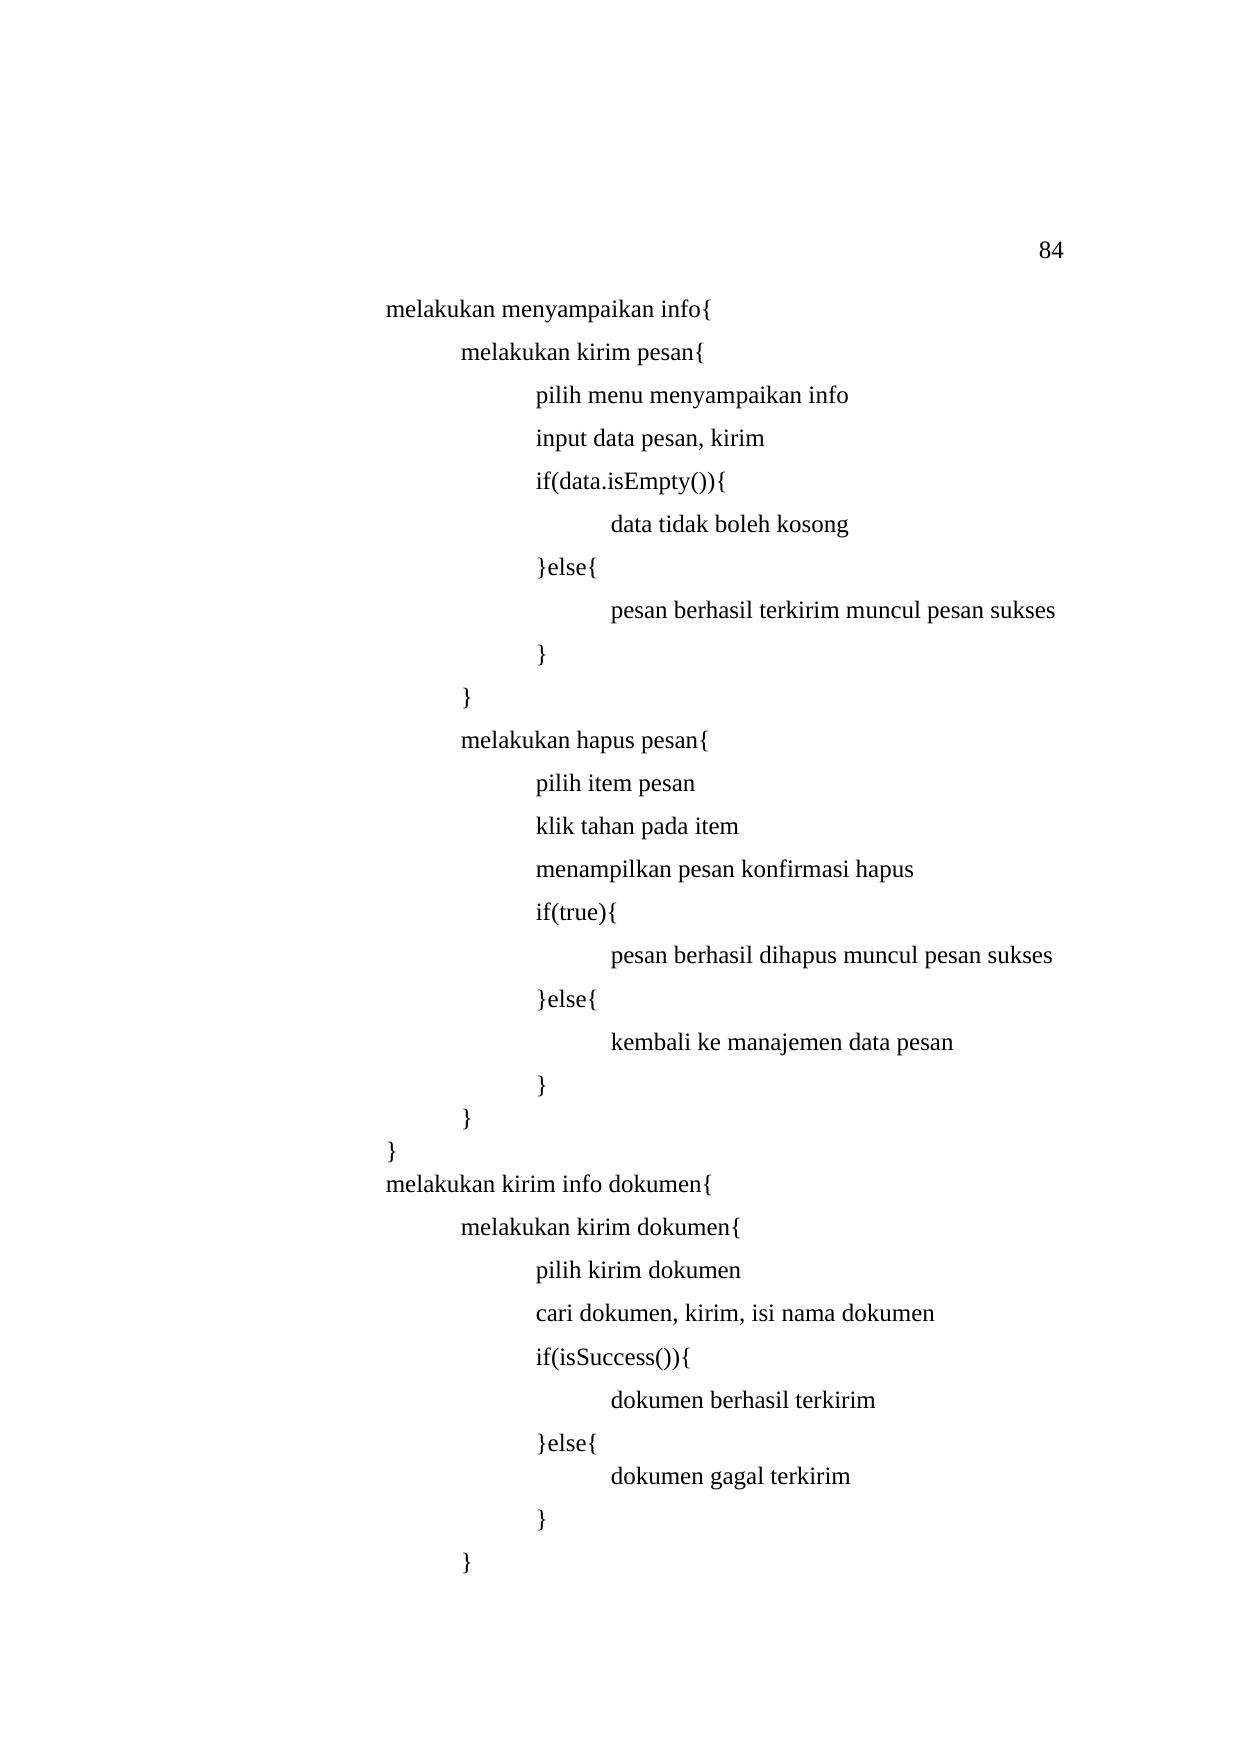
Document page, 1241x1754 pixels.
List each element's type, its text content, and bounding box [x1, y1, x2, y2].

text menampilkan pesan konfirmasi hapus [329, 854, 1063, 883]
text if(isSuccess()){ [329, 1342, 1063, 1370]
text klik tahan pada item [329, 811, 1063, 840]
text pilih menu menyampaikan info [329, 380, 1063, 409]
text melakukan hapus pesan{ [329, 725, 1063, 754]
text data tidak boleh kosong [329, 509, 1063, 538]
text pesan berhasil terkirim muncul pesan sukses [329, 596, 1063, 624]
text melakukan kirim info dokumen{ [329, 1169, 1063, 1198]
text if(true){ [329, 897, 1063, 926]
text dokumen berhasil terkirim [329, 1385, 1063, 1413]
text } [329, 1103, 1063, 1132]
text input data pesan, kirim [329, 423, 1063, 452]
text melakukan kirim pesan{ [329, 337, 1063, 366]
text pesan berhasil dihapus muncul pesan sukses [329, 941, 1063, 969]
text pilih kirim dokumen [329, 1255, 1063, 1284]
text } [329, 1504, 1063, 1533]
text kembali ke manajemen data pesan [329, 1027, 1063, 1056]
text } [329, 1070, 1063, 1099]
text melakukan menyampaikan info{ [329, 294, 1063, 322]
text }else{ [329, 1428, 1063, 1457]
text } [329, 1136, 1063, 1165]
text cari dokumen, kirim, isi nama dokumen [329, 1298, 1063, 1327]
text dokumen gagal terkirim [329, 1461, 1063, 1489]
text }else{ [329, 984, 1063, 1012]
text } [329, 682, 1063, 711]
text melakukan kirim dokumen{ [329, 1212, 1063, 1241]
text pilih item pesan [329, 768, 1063, 797]
text } [329, 1547, 1063, 1576]
text } [329, 639, 1063, 667]
text }else{ [329, 552, 1063, 581]
text if(data.isEmpty()){ [329, 466, 1063, 495]
